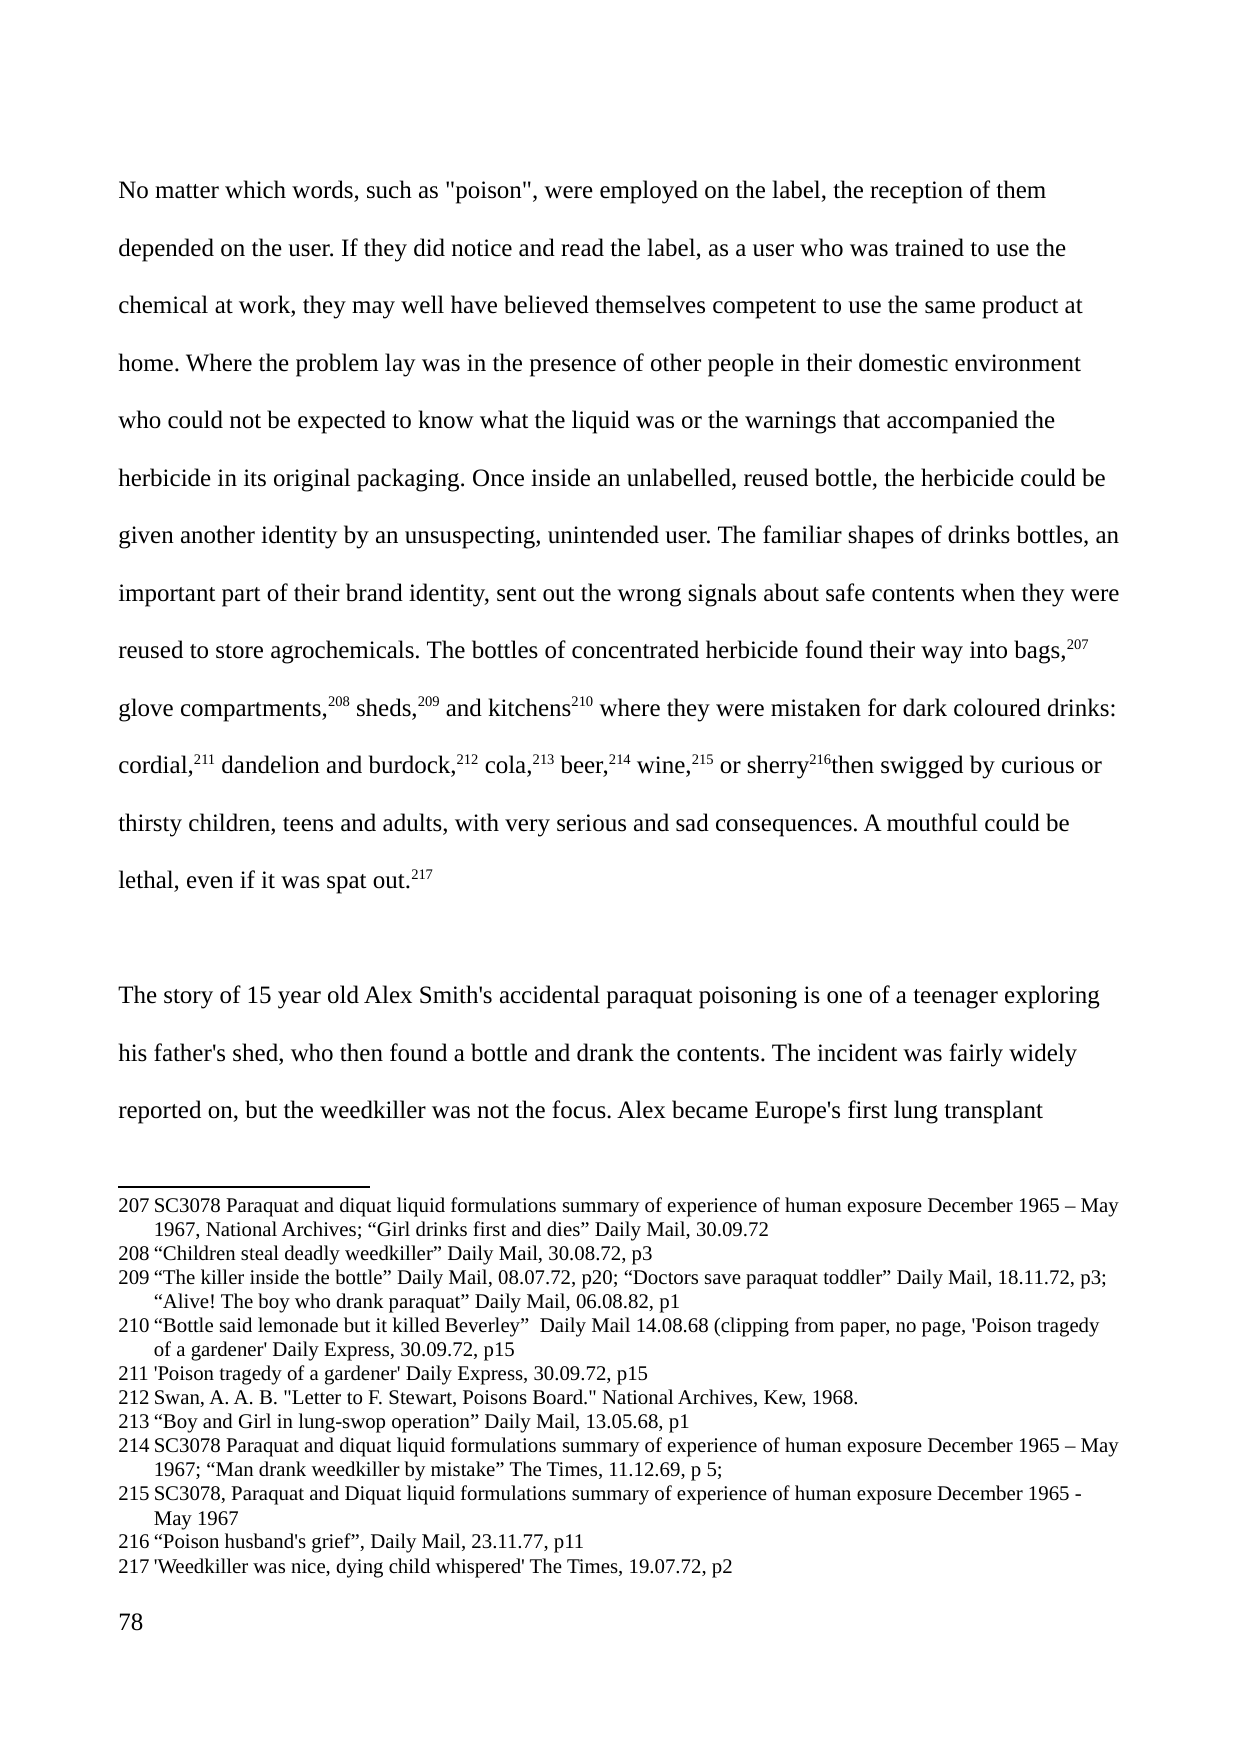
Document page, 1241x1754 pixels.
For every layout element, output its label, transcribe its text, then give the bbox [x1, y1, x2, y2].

text SC3078 Paraquat and diquat liquid formulations summary of experience of human exposure December 1965 – May 1967, National Archives; “Girl drinks first and dies” Daily Mail, 30.09.72 [118, 1193, 1122, 1241]
text “Bottle said lemonade but it killed Beverley” Daily Mail 14.08.68 (clipping from paper, no page, 'Poison tragedy of a gardener' Daily Express, 30.09.72, p15 [118, 1313, 1122, 1361]
text Swan, A. A. B. "Letter to F. Stewart, Poisons Board." National Archives, Kew, 1968. [118, 1385, 1122, 1409]
text 'Weedkiller was nice, dying child whispered' The Times, 19.07.72, p2 [118, 1553, 1122, 1578]
text SC3078 Paraquat and diquat liquid formulations summary of experience of human exposure December 1965 – May 1967; “Man drank weedkiller by mistake” The Times, 11.12.69, p 5; [118, 1433, 1122, 1481]
text “The killer inside the bottle” Daily Mail, 08.07.72, p20; “Doctors save paraquat toddler” Daily Mail, 18.11.72, p3; “Alive! The boy who drank paraquat” Daily Mail, 06.08.82, p1 [118, 1265, 1122, 1313]
text No matter which words, such as "poison", were employed on the label, the reception of them depended on the user. If they did notice and read the label, as a user who was trained to use the chemical at work, they may well have believed themselves competent to use the same product at home. Where the problem lay was in the presence of other people in their domestic environment who could not be expected to know what the liquid was or the warnings that accompanied the herbicide in its original packaging. Once inside an unlabelled, reused bottle, the herbicide could be given another identity by an unsuspecting, unintended user. The familiar shapes of drinks bottles, an important part of their brand identity, sent out the wrong signals about safe contents when they were reused to store agrochemicals. The bottles of concentrated herbicide found their way into bags, glove compartments, sheds, and kitchens where they were mistaken for dark coloured drinks: cordial, dandelion and burdock, cola, beer, wine, or sherrythen swigged by curious or thirsty children, teens and adults, with very serious and sad consequences. A mouthful could be lethal, even if it was spat out. [118, 176, 1122, 894]
text The story of 15 year old Alex Smith's accidental paraquat poisoning is one of a teenager exploring his father's shed, who then found a bottle and drank the contents. The incident was fairly widely reported on, but the weedkiller was not the focus. Alex became Europe's first lung transplant [118, 981, 1122, 1124]
text “Children steal deadly weedkiller” Daily Mail, 30.08.72, p3 [118, 1241, 1122, 1265]
text 'Poison tragedy of a gardener' Daily Express, 30.09.72, p15 [118, 1361, 1122, 1385]
text SC3078, Paraquat and Diquat liquid formulations summary of experience of human exposure December 1965 - May 1967 [118, 1481, 1122, 1529]
text “Boy and Girl in lung-swop operation” Daily Mail, 13.05.68, p1 [118, 1409, 1122, 1433]
text “Poison husband's grief”, Daily Mail, 23.11.77, p11 [118, 1529, 1122, 1553]
